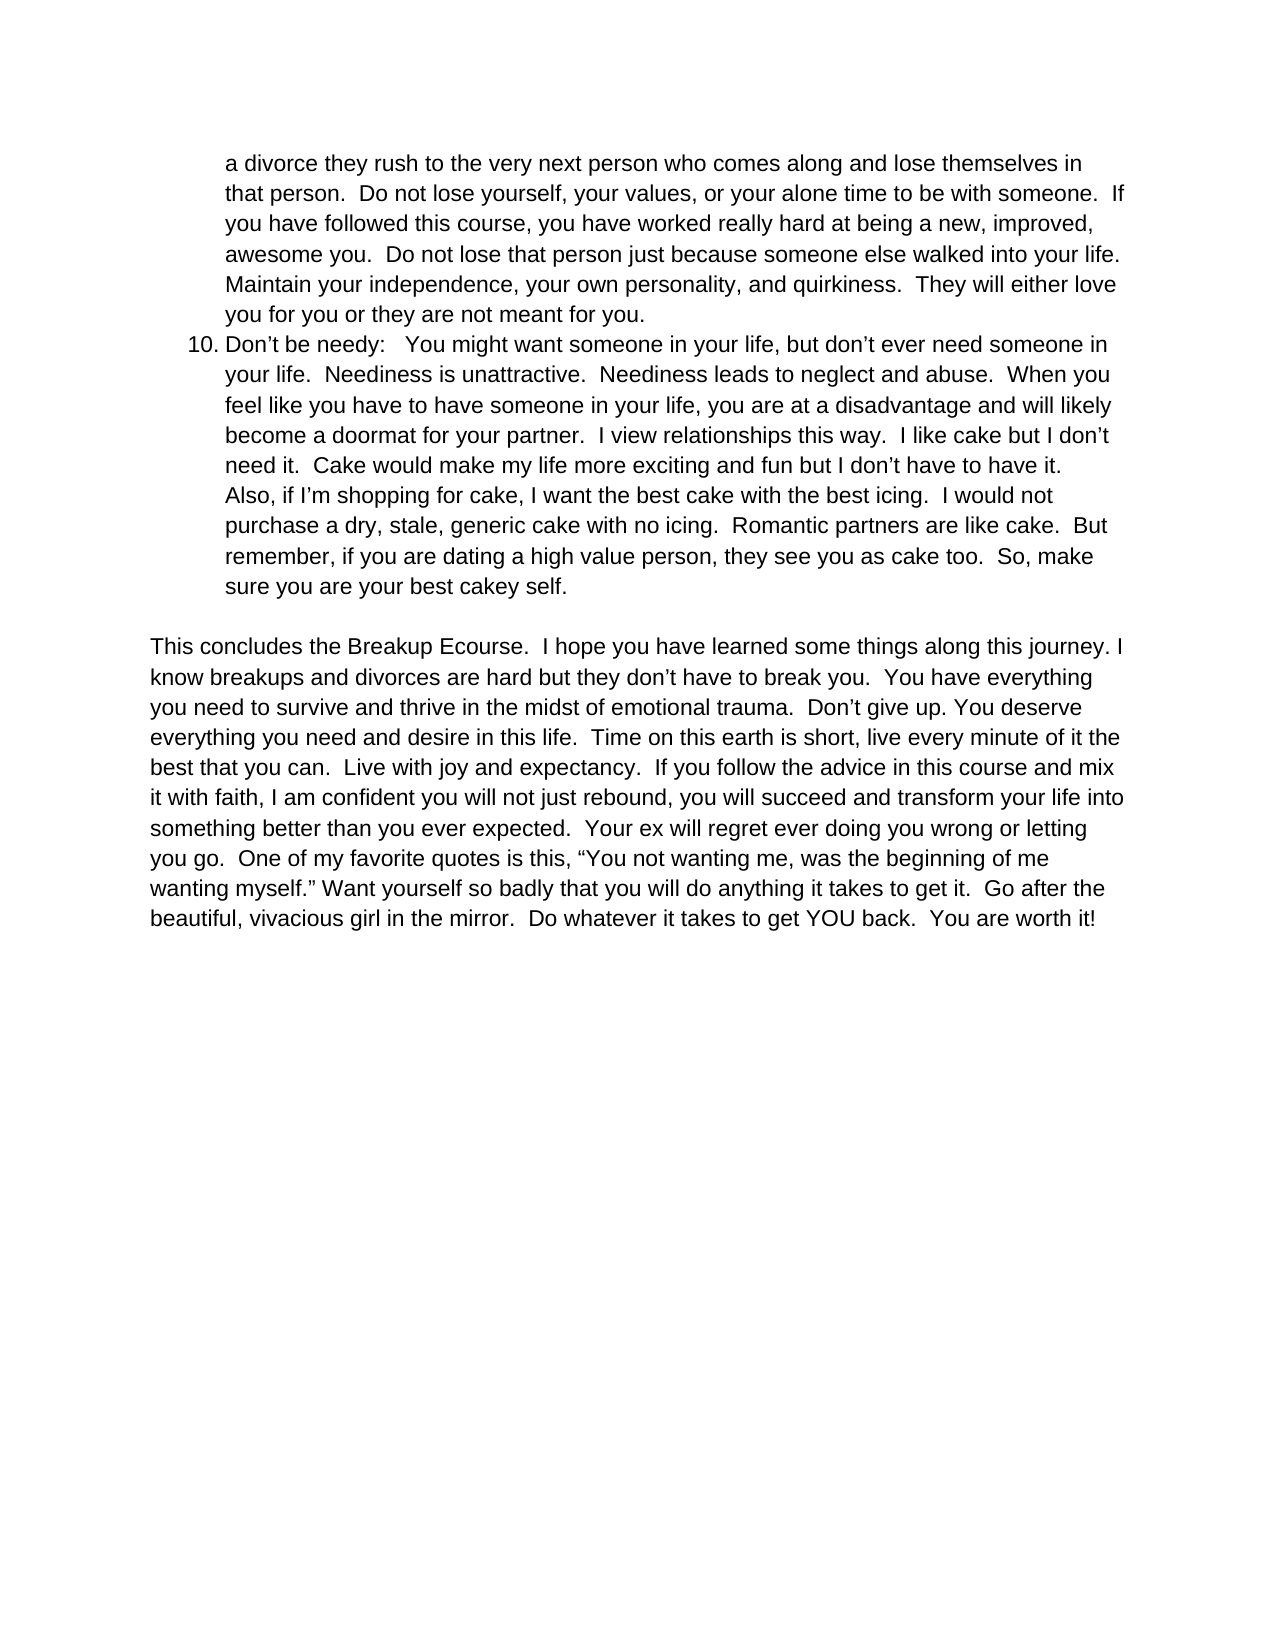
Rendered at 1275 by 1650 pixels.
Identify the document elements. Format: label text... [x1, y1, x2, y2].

text This concludes the Breakup Ecourse. I hope you have learned some things along this journey. I know breakups and divorces are hard but they don’t have to break you. You have everything you need to survive and thrive in the midst of emotional trauma. Don’t give up. You deserve everything you need and desire in this life. Time on this earth is short, live every minute of it the best that you can. Live with joy and expectancy. If you follow the advice in this course and mix it with faith, I am confident you will not just rebound, you will succeed and transform your life into something better than you ever expected. Your ex will regret ever doing you wrong or letting you go. One of my favorite quotes is this, “You not wanting me, was the beginning of me wanting myself.” Want yourself so badly that you will do anything it takes to get it. Go after the beautiful, vivacious girl in the mirror. Do whatever it takes to get YOU back. You are worth it! [150, 633, 1125, 932]
list Don’t be needy: You might want someone in your life, but don’t ever need someone in your life. Neediness is unattractive. Neediness leads to neglect and abuse. When you feel like you have to have someone in your life, you are at a disadvantage and will likely become a doormat for your partner. I view relationships this way. I like cake but I don’t need it. Cake would make my life more exciting and fun but I don’t have to have it. Also, if I’m shopping for cake, I want the best cake with the best icing. I would not purchase a dry, stale, generic cake with no icing. Romantic partners are like cake. But remember, if you are dating a high value person, they see you as cake too. So, make sure you are your best cakey self. [187, 331, 1125, 599]
list a divorce they rush to the very next person who comes along and lose themselves in that person. Do not lose yourself, your values, or your alone time to be with someone. If you have followed this course, you have worked really hard at being a new, improved, awesome you. Do not lose that person just because someone else walked into your life. Maintain your independence, your own personality, and quirkiness. They will either love you for you or they are not meant for you. [187, 150, 1125, 327]
